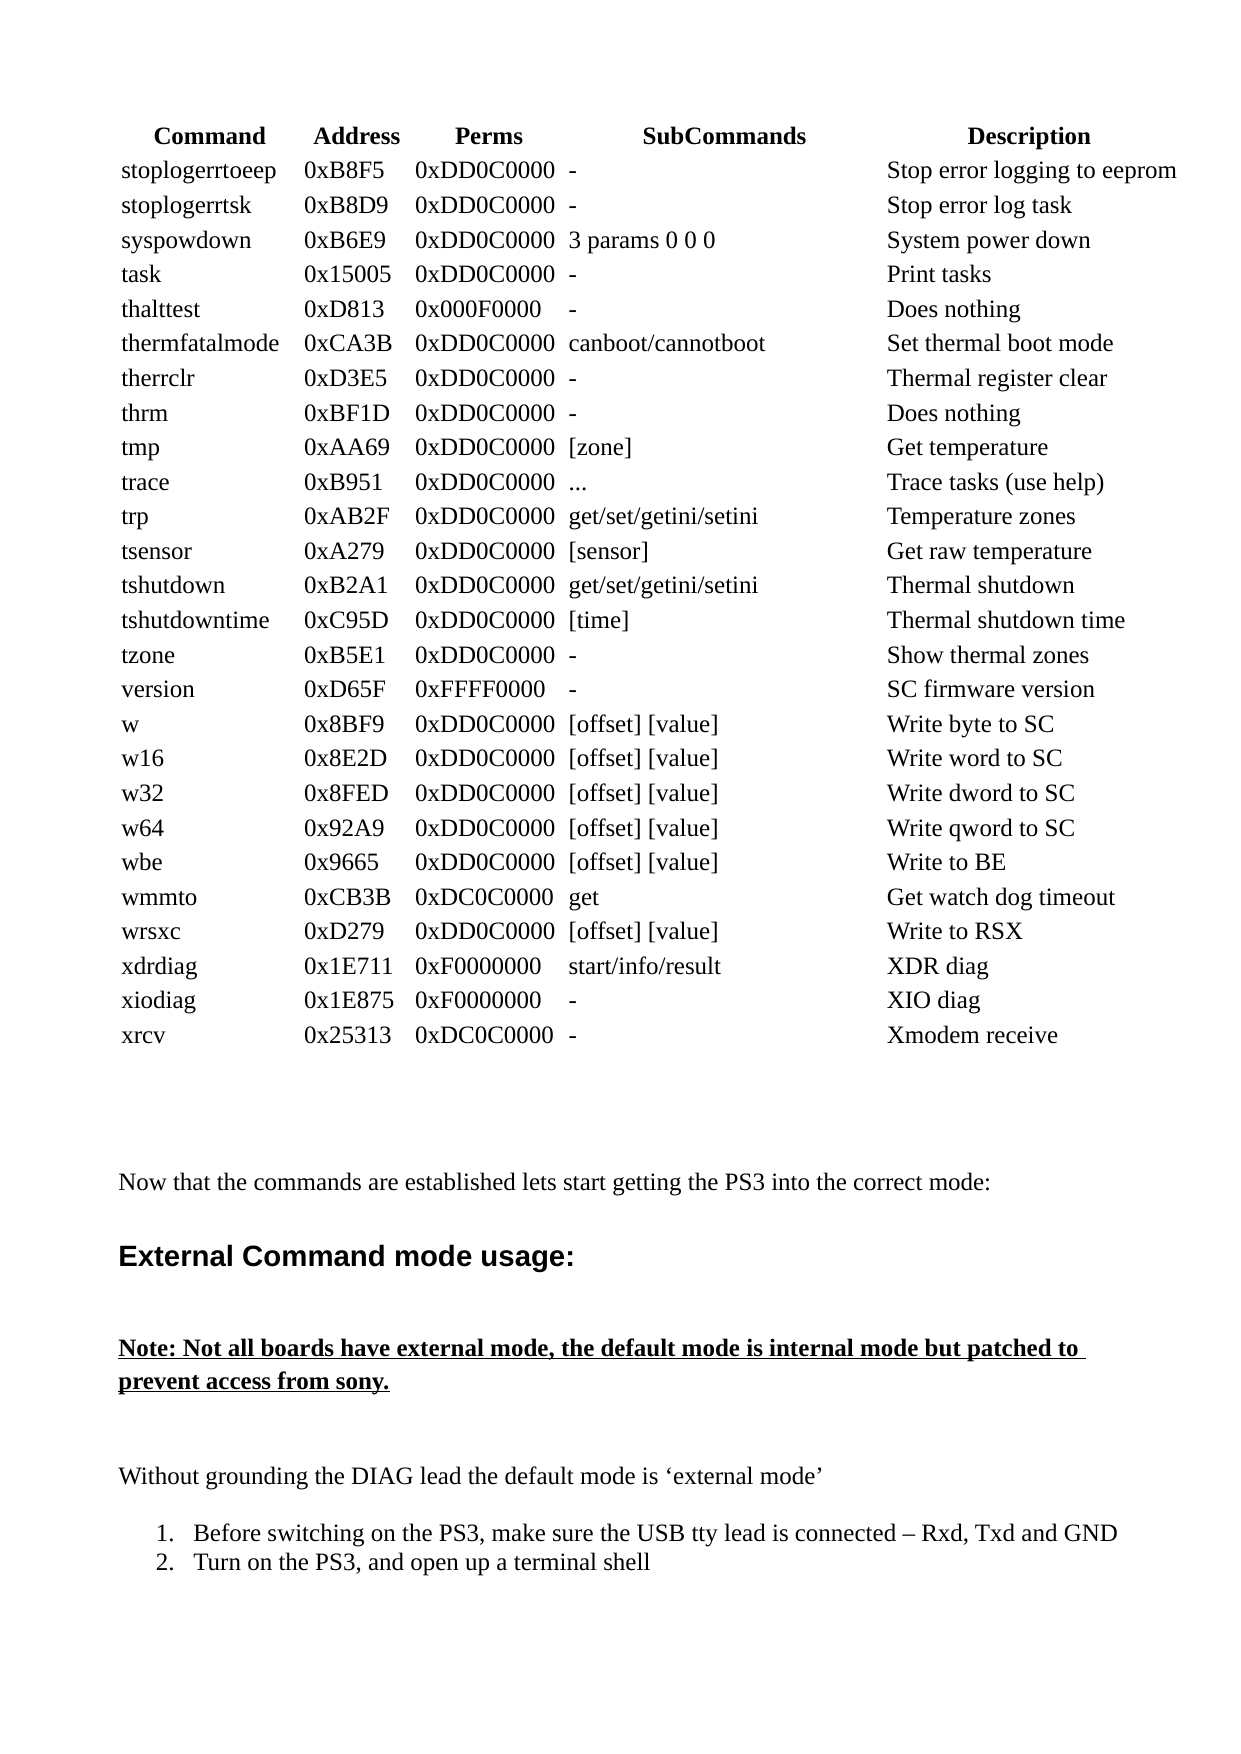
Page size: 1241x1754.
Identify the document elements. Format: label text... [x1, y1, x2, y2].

table_cell 0xCB3B [301, 879, 412, 913]
table_cell 0xB8D9 [301, 187, 412, 222]
table_cell [offset] [value] [565, 706, 884, 741]
table_cell w32 [118, 775, 301, 810]
table_cell thrm [118, 395, 301, 429]
table_cell 0xDD0C0000 [412, 326, 565, 360]
table_cell 0xDD0C0000 [412, 187, 565, 222]
table_cell tsensor [118, 533, 301, 568]
table_cell get/set/getini/setini [565, 568, 884, 602]
table_cell w64 [118, 810, 301, 844]
table_cell XIO diag [884, 983, 1181, 1017]
table_cell trace [118, 464, 301, 498]
table_cell 0xDD0C0000 [412, 568, 565, 602]
table_cell 0xB5E1 [301, 637, 412, 671]
table_cell start/info/result [565, 948, 884, 983]
table_cell Set thermal boot mode [884, 326, 1181, 360]
table_cell [time] [565, 602, 884, 637]
table_cell [offset] [value] [565, 810, 884, 844]
table_cell [offset] [value] [565, 914, 884, 948]
table_cell Write byte to SC [884, 706, 1181, 741]
table_cell XDR diag [884, 948, 1181, 983]
table_cell Temperature zones [884, 499, 1181, 533]
table_cell Xmodem receive [884, 1017, 1181, 1052]
table_cell Thermal register clear [884, 360, 1181, 395]
table_cell [sensor] [565, 533, 884, 568]
table_cell Get watch dog timeout [884, 879, 1181, 913]
table_cell xdrdiag [118, 948, 301, 983]
table_cell 0xDD0C0000 [412, 914, 565, 948]
table_cell - [565, 637, 884, 671]
table_cell wmmto [118, 879, 301, 913]
table_cell [zone] [565, 429, 884, 464]
table_cell 0xB2A1 [301, 568, 412, 602]
table_cell 0xDD0C0000 [412, 810, 565, 844]
table_cell 0xDD0C0000 [412, 706, 565, 741]
table_header Command [118, 118, 301, 153]
table_cell 0xDD0C0000 [412, 602, 565, 637]
table_cell wbe [118, 844, 301, 879]
table_cell thermfatalmode [118, 326, 301, 360]
table_cell Does nothing [884, 291, 1181, 326]
table_cell 0xAA69 [301, 429, 412, 464]
table_cell Stop error log task [884, 187, 1181, 222]
table_cell 0xDD0C0000 [412, 637, 565, 671]
table_cell 0xB951 [301, 464, 412, 498]
table_cell Get temperature [884, 429, 1181, 464]
table_cell Write dword to SC [884, 775, 1181, 810]
table_cell 0xB6E9 [301, 222, 412, 256]
table_cell 0xB8F5 [301, 153, 412, 187]
table_cell tzone [118, 637, 301, 671]
table_cell thalttest [118, 291, 301, 326]
table_cell 0xF0000000 [412, 948, 565, 983]
table_cell Thermal shutdown [884, 568, 1181, 602]
table_cell 0xD279 [301, 914, 412, 948]
table_cell Stop error logging to eeprom [884, 153, 1181, 187]
table_cell - [565, 291, 884, 326]
table_header Description [884, 118, 1181, 153]
table_cell 0xCA3B [301, 326, 412, 360]
table_cell 3 params 0 0 0 [565, 222, 884, 256]
table_cell task [118, 256, 301, 291]
table_cell [offset] [value] [565, 775, 884, 810]
table_cell 0xDD0C0000 [412, 429, 565, 464]
table_cell wrsxc [118, 914, 301, 948]
table_cell canboot/cannotboot [565, 326, 884, 360]
table_cell Write word to SC [884, 741, 1181, 775]
table_cell 0xDD0C0000 [412, 464, 565, 498]
table_cell 0xDD0C0000 [412, 844, 565, 879]
table_cell SC firmware version [884, 671, 1181, 706]
table_cell [offset] [value] [565, 741, 884, 775]
table_cell Write to BE [884, 844, 1181, 879]
text Now that the commands are established lets start getting the PS3 into the correct mode: [118, 1167, 1122, 1196]
table_cell 0xFFFF0000 [412, 671, 565, 706]
table_cell 0xA279 [301, 533, 412, 568]
table_cell - [565, 1017, 884, 1052]
table_cell - [565, 983, 884, 1017]
table_cell Write qword to SC [884, 810, 1181, 844]
table_cell Print tasks [884, 256, 1181, 291]
table_cell 0xD3E5 [301, 360, 412, 395]
table_cell 0xDD0C0000 [412, 360, 565, 395]
table_cell therrclr [118, 360, 301, 395]
table_cell 0xD65F [301, 671, 412, 706]
table_cell Thermal shutdown time [884, 602, 1181, 637]
table_cell Write to RSX [884, 914, 1181, 948]
table_cell tshutdowntime [118, 602, 301, 637]
subtitle External Command mode usage: [118, 1239, 1122, 1273]
table_cell - [565, 256, 884, 291]
table_cell System power down [884, 222, 1181, 256]
table_cell 0xDD0C0000 [412, 395, 565, 429]
table_cell w16 [118, 741, 301, 775]
table_header Address [301, 118, 412, 153]
table_cell - [565, 671, 884, 706]
table_cell 0x92A9 [301, 810, 412, 844]
text Without grounding the DIAG lead the default mode is ‘external mode’ [118, 1461, 1122, 1490]
table_cell 0xDC0C0000 [412, 879, 565, 913]
table_cell Does nothing [884, 395, 1181, 429]
table_cell 0x1E875 [301, 983, 412, 1017]
table_cell 0xBF1D [301, 395, 412, 429]
table_cell tmp [118, 429, 301, 464]
table_cell 0x25313 [301, 1017, 412, 1052]
table_cell Show thermal zones [884, 637, 1181, 671]
table_cell 0x15005 [301, 256, 412, 291]
table_cell stoplogerrtsk [118, 187, 301, 222]
table_header SubCommands [565, 118, 884, 153]
list Turn on the PS3, and open up a terminal shell [156, 1547, 1122, 1576]
table_cell get [565, 879, 884, 913]
table_cell 0x8FED [301, 775, 412, 810]
table_cell 0x9665 [301, 844, 412, 879]
table_cell 0xDD0C0000 [412, 222, 565, 256]
table_cell stoplogerrtoeep [118, 153, 301, 187]
table_cell 0x1E711 [301, 948, 412, 983]
table_cell 0xDD0C0000 [412, 256, 565, 291]
table_cell 0xDD0C0000 [412, 153, 565, 187]
table_cell xiodiag [118, 983, 301, 1017]
table_cell - [565, 153, 884, 187]
table_cell 0xDD0C0000 [412, 741, 565, 775]
table_cell w [118, 706, 301, 741]
table_cell 0xF0000000 [412, 983, 565, 1017]
table_cell 0x000F0000 [412, 291, 565, 326]
table_cell 0xD813 [301, 291, 412, 326]
table_cell 0x8E2D [301, 741, 412, 775]
table_cell xrcv [118, 1017, 301, 1052]
table_cell 0xDD0C0000 [412, 775, 565, 810]
table_cell 0xC95D [301, 602, 412, 637]
table_cell syspowdown [118, 222, 301, 256]
table_cell Trace tasks (use help) [884, 464, 1181, 498]
table_cell - [565, 187, 884, 222]
list Before switching on the PS3, make sure the USB tty lead is connected – Rxd, Txd and GND [156, 1518, 1122, 1547]
table_cell 0x8BF9 [301, 706, 412, 741]
table_cell Get raw temperature [884, 533, 1181, 568]
table_cell version [118, 671, 301, 706]
table_cell get/set/getini/setini [565, 499, 884, 533]
table_cell tshutdown [118, 568, 301, 602]
table_cell - [565, 395, 884, 429]
table_cell ... [565, 464, 884, 498]
table_cell [offset] [value] [565, 844, 884, 879]
table_cell trp [118, 499, 301, 533]
table_cell 0xDD0C0000 [412, 499, 565, 533]
table_header Perms [412, 118, 565, 153]
table_cell 0xDD0C0000 [412, 533, 565, 568]
table_cell - [565, 360, 884, 395]
text Note: Not all boards have external mode, the default mode is internal mode but patched to prevent access from sony. [118, 1333, 1122, 1394]
table_cell 0xDC0C0000 [412, 1017, 565, 1052]
table_cell 0xAB2F [301, 499, 412, 533]
